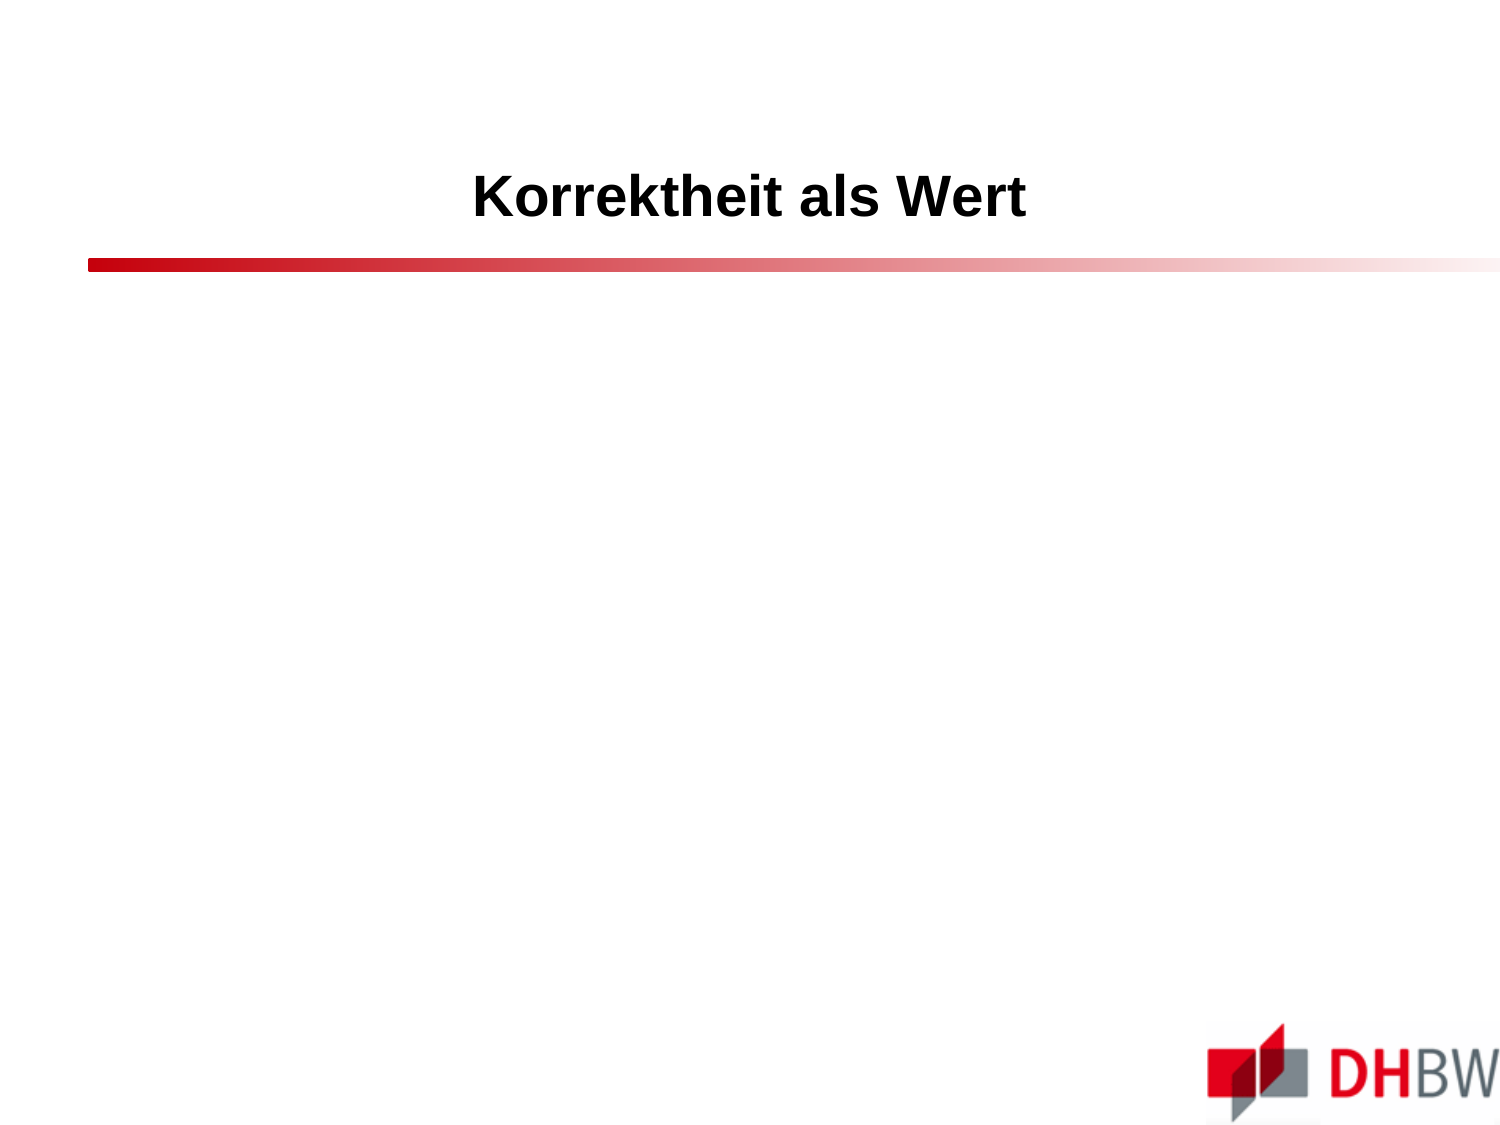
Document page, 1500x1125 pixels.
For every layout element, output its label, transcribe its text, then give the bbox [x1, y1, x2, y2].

picture [1206, 1021, 1500, 1125]
title Korrektheit als Wert [112, 20, 1388, 367]
